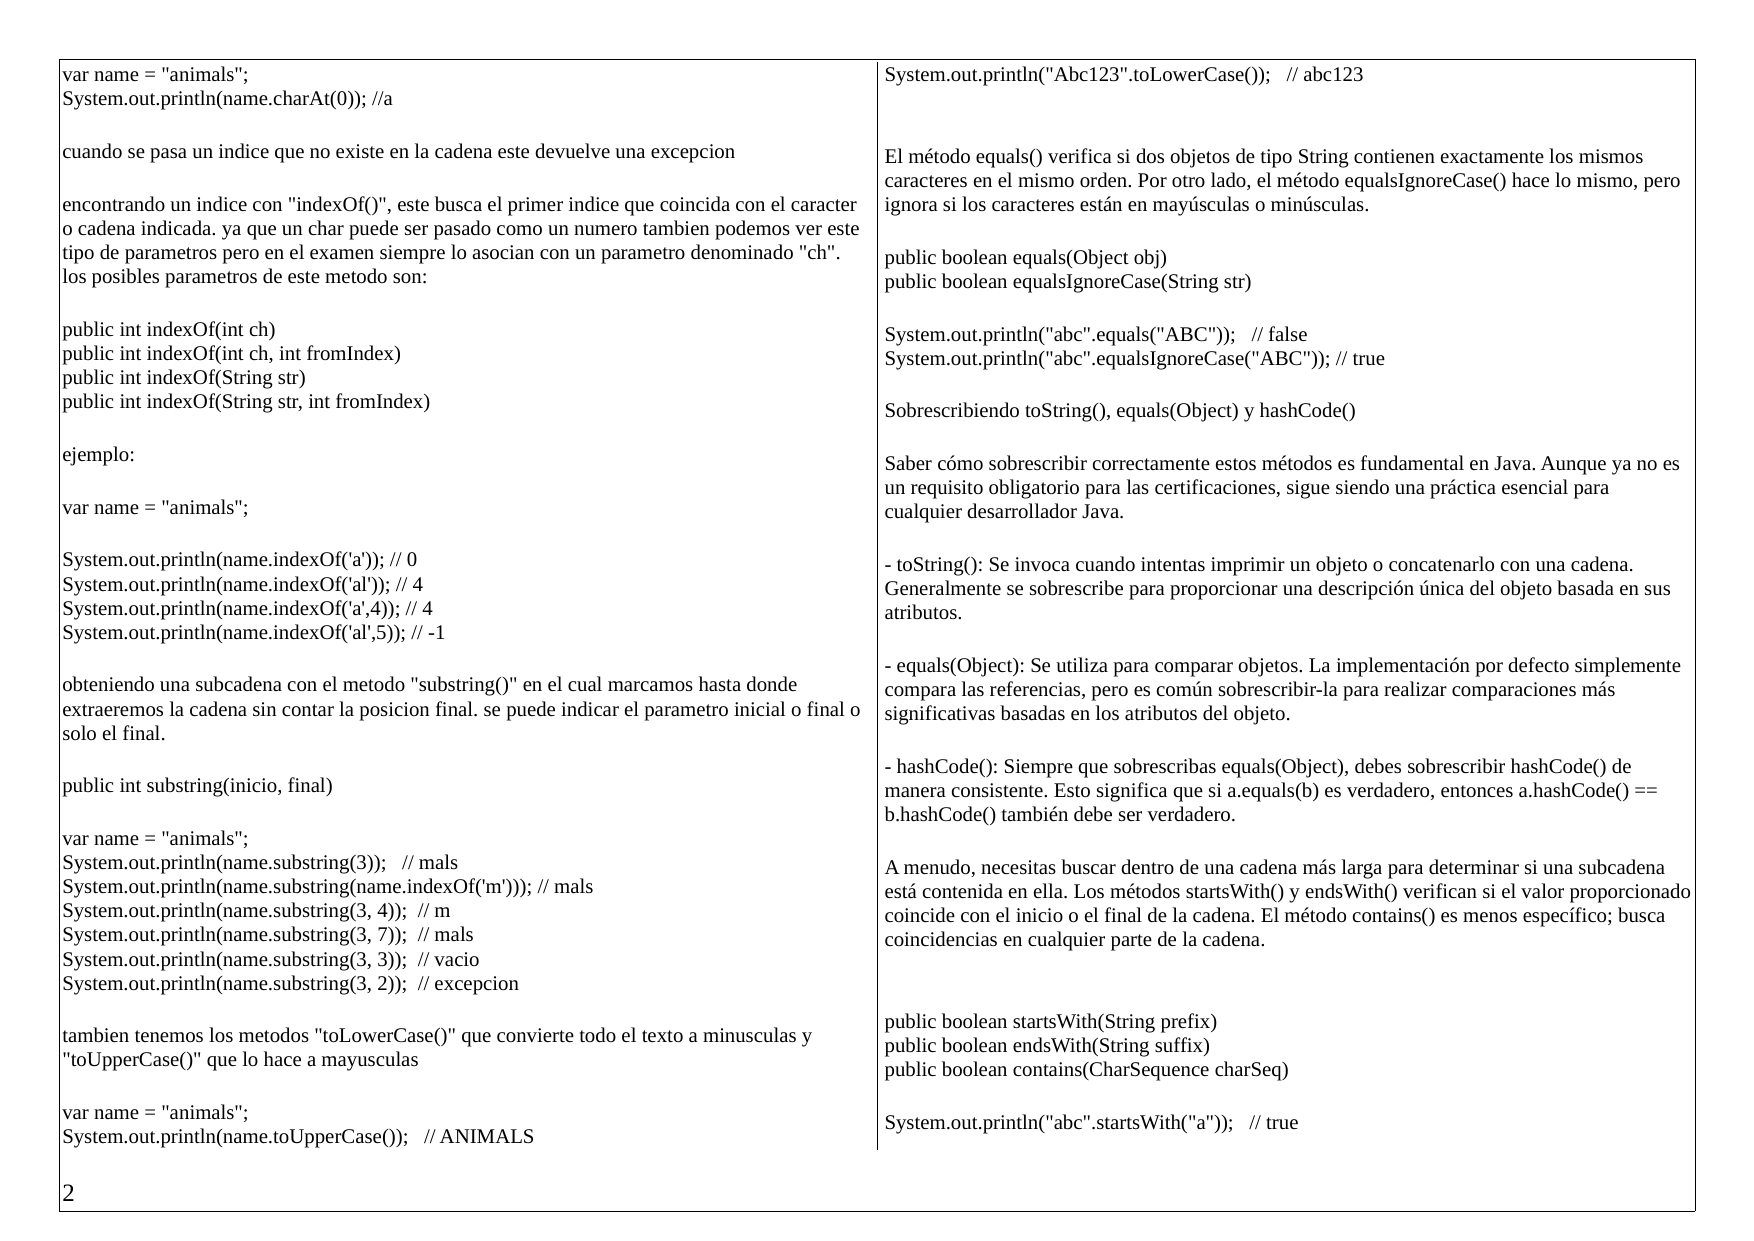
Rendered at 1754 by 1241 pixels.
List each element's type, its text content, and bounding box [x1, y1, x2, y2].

text encontrando un indice con "indexOf()", este busca el primer indice que coincida con el caracter o cadena indicada. ya que un char puede ser pasado como un numero tambien podemos ver este tipo de parametros pero en el examen siempre lo asocian con un parametro denominado "ch". los posibles parametros de este metodo son: [62, 192, 869, 288]
text System.out.println(name.indexOf('a',4)); // 4 [62, 596, 869, 619]
text public int indexOf(int ch) [62, 317, 869, 341]
text System.out.println(name.indexOf('a')); // 0 [62, 547, 869, 571]
text System.out.println(name.substring(3)); // mals [62, 850, 869, 874]
text obteniendo una subcadena con el metodo "substring()" en el cual marcamos hasta donde extraeremos la cadena sin contar la posicion final. se puede indicar el parametro inicial o final o solo el final. [62, 672, 869, 744]
text System.out.println(name.toUpperCase()); // ANIMALS [62, 1124, 869, 1148]
text System.out.println(name.indexOf('al')); // 4 [62, 571, 869, 596]
text var name = "animals"; [62, 826, 869, 850]
text - equals(Object): Se utiliza para comparar objetos. La implementación por defecto simplemente compara las referencias, pero es común sobrescribir-la para realizar comparaciones más significativas basadas en los atributos del objeto. [884, 653, 1692, 725]
text Sobrescribiendo toString(), equals(Object) y hashCode() [884, 398, 1692, 422]
text var name = "animals"; [62, 62, 869, 86]
text System.out.println("abc".equalsIgnoreCase("ABC")); // true [884, 346, 1692, 369]
text System.out.println(name.charAt(0)); //a [62, 86, 869, 110]
text System.out.println(name.substring(3, 7)); // mals [62, 922, 869, 946]
text Saber cómo sobrescribir correctamente estos métodos es fundamental en Java. Aunque ya no es un requisito obligatorio para las certificaciones, sigue siendo una práctica esencial para cualquier desarrollador Java. [884, 451, 1692, 523]
text public boolean startsWith(String prefix) [884, 1009, 1692, 1033]
text public boolean equals(Object obj) [884, 244, 1692, 269]
text System.out.println(name.substring(name.indexOf('m'))); // mals [62, 874, 869, 898]
text System.out.println(name.substring(3, 2)); // excepcion [62, 971, 869, 994]
text var name = "animals"; [62, 1100, 869, 1124]
text El método equals() verifica si dos objetos de tipo String contienen exactamente los mismos caracteres en el mismo orden. Por otro lado, el método equalsIgnoreCase() hace lo mismo, pero ignora si los caracteres están en mayúsculas o minúsculas. [884, 144, 1692, 216]
text System.out.println(name.substring(3, 4)); // m [62, 898, 869, 922]
text public int indexOf(String str, int fromIndex) [62, 389, 869, 413]
text System.out.println("abc".startsWith("a")); // true [884, 1109, 1692, 1134]
text A menudo, necesitas buscar dentro de una cadena más larga para determinar si una subcadena está contenida en ella. Los métodos startsWith() y endsWith() verifican si el valor proporcionado coincide con el inicio o el final de la cadena. El método contains() es menos específico; busca coincidencias en cualquier parte de la cadena. [884, 855, 1692, 951]
text cuando se pasa un indice que no existe en la cadena este devuelve una excepcion [62, 139, 869, 163]
text public int substring(inicio, final) [62, 773, 869, 797]
text public boolean contains(CharSequence charSeq) [884, 1057, 1692, 1081]
text tambien tenemos los metodos "toLowerCase()" que convierte todo el texto a minusculas y "toUpperCase()" que lo hace a mayusculas [62, 1023, 869, 1071]
text System.out.println("Abc123".toLowerCase()); // abc123 [884, 62, 1692, 86]
text System.out.println("abc".equals("ABC")); // false [884, 321, 1692, 346]
text var name = "animals"; [62, 494, 869, 519]
text System.out.println(name.indexOf('al',5)); // -1 [62, 619, 869, 644]
text System.out.println(name.substring(3, 3)); // vacio [62, 946, 869, 971]
text public boolean equalsIgnoreCase(String str) [884, 269, 1692, 293]
text - hashCode(): Siempre que sobrescribas equals(Object), debes sobrescribir hashCode() de manera consistente. Esto significa que si a.equals(b) es verdadero, entonces a.hashCode() == b.hashCode() también debe ser verdadero. [884, 754, 1692, 826]
text ejemplo: [62, 442, 869, 466]
text public int indexOf(int ch, int fromIndex) [62, 341, 869, 365]
text - toString(): Se invoca cuando intentas imprimir un objeto o concatenarlo con una cadena. Generalmente se sobrescribe para proporcionar una descripción única del objeto basada en sus atributos. [884, 552, 1692, 624]
text public int indexOf(String str) [62, 365, 869, 389]
text public boolean endsWith(String suffix) [884, 1033, 1692, 1057]
